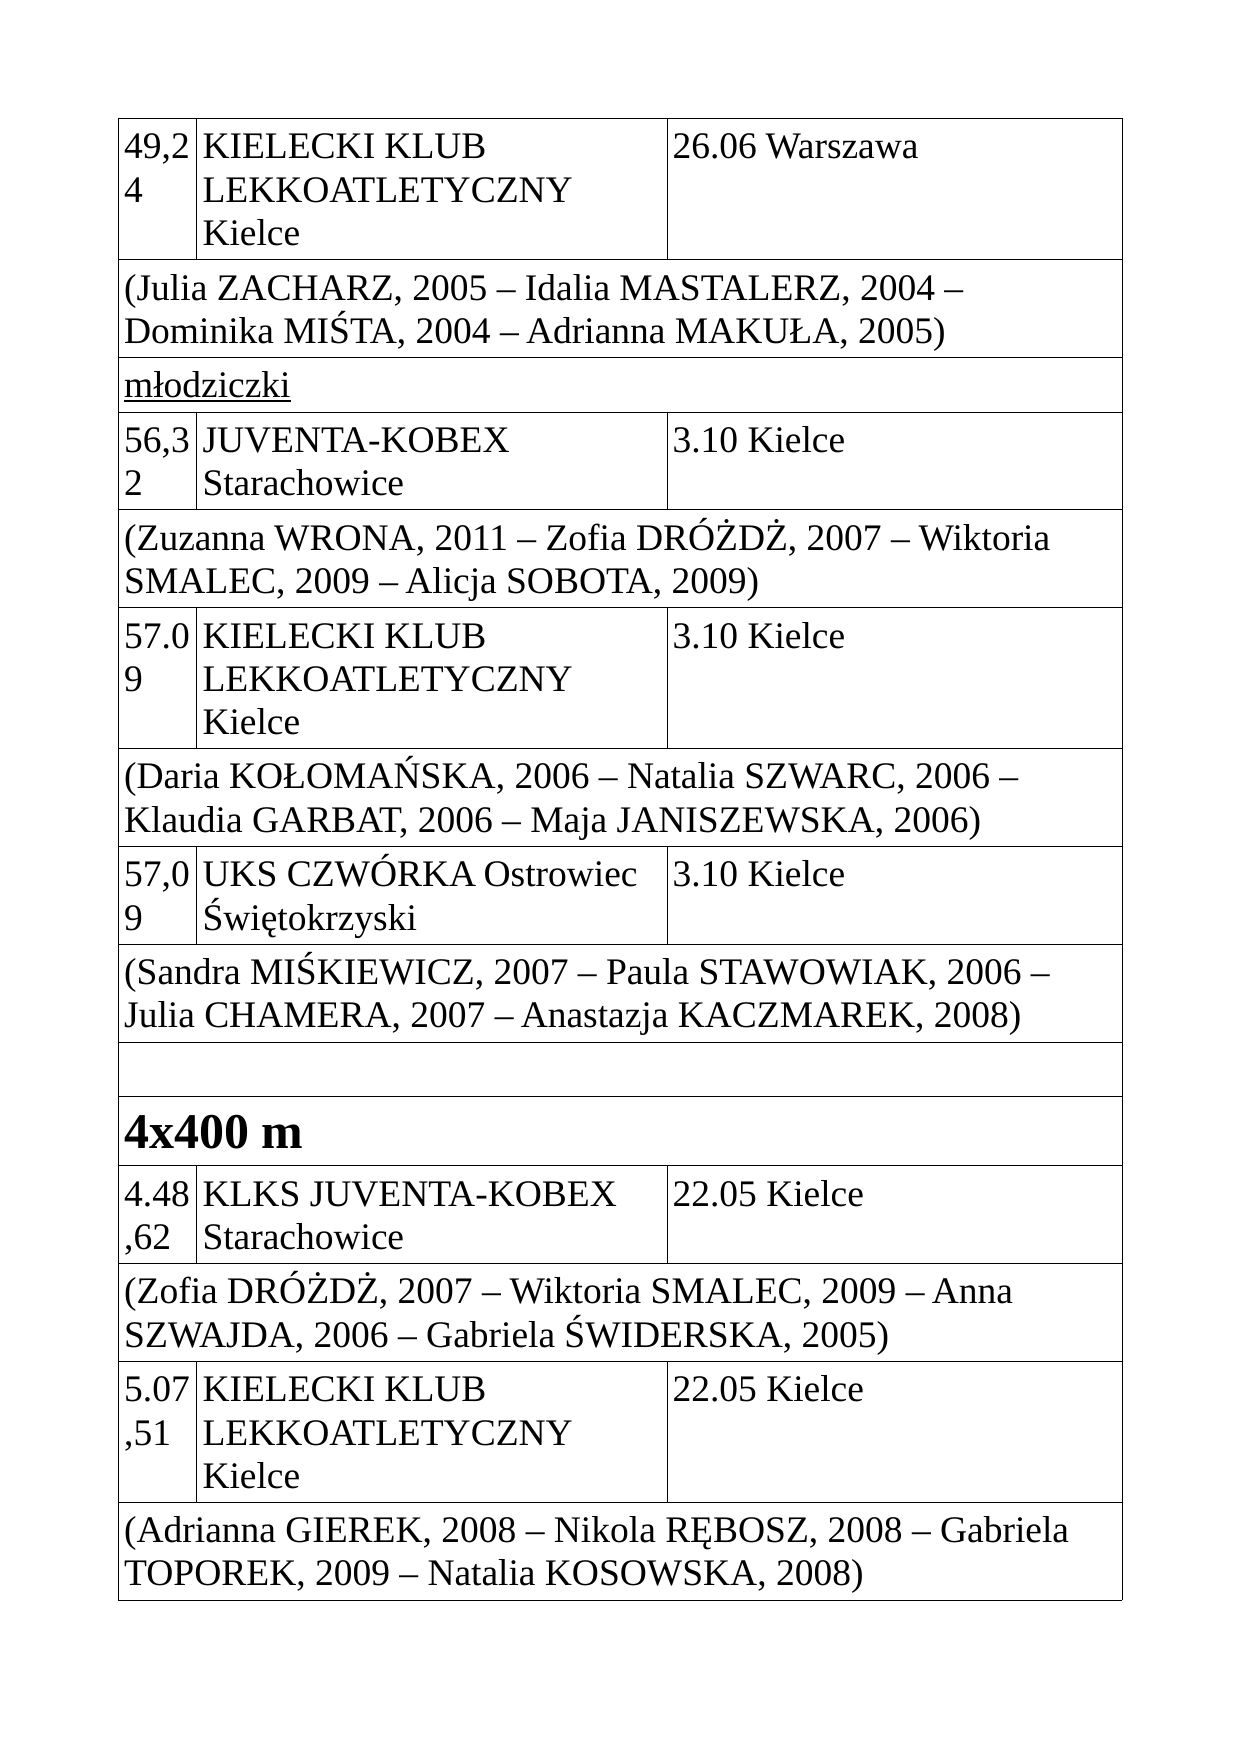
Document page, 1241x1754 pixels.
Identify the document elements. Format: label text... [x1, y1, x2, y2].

table_cell (Adrianna GIEREK, 2008 – Nikola RĘBOSZ, 2008 – Gabriela TOPOREK, 2009 – Natalia KOSOWSKA, 2008) [119, 1503, 1122, 1600]
table_cell 49,24 [119, 119, 196, 259]
table_cell KIELECKI KLUB LEKKOATLETYCZNY Kielce [197, 1362, 667, 1502]
table_cell 57,09 [119, 847, 196, 944]
table_cell 3.10 Kielce [668, 608, 1122, 748]
table_cell 22.05 Kielce [668, 1166, 1122, 1263]
table_cell 26.06 Warszawa [668, 119, 1122, 259]
table_cell KIELECKI KLUB LEKKOATLETYCZNY Kielce [197, 608, 667, 748]
table_cell JUVENTA-KOBEX Starachowice [197, 413, 667, 509]
table_cell 22.05 Kielce [668, 1362, 1122, 1502]
table_cell 3.10 Kielce [668, 413, 1122, 509]
table_cell 5.07,51 [119, 1362, 196, 1502]
table_cell UKS CZWÓRKA Ostrowiec Świętokrzyski [197, 847, 667, 944]
table_cell [119, 1043, 1122, 1096]
table_cell młodziczki [119, 358, 1122, 412]
table_cell KLKS JUVENTA-KOBEX Starachowice [197, 1166, 667, 1263]
table_cell (Daria KOŁOMAŃSKA, 2006 – Natalia SZWARC, 2006 – Klaudia GARBAT, 2006 – Maja JANISZEWSKA, 2006) [119, 749, 1122, 846]
table_cell (Sandra MIŚKIEWICZ, 2007 – Paula STAWOWIAK, 2006 – Julia CHAMERA, 2007 – Anastazja KACZMAREK, 2008) [119, 945, 1122, 1042]
table_cell (Zofia DRÓŻDŻ, 2007 – Wiktoria SMALEC, 2009 – Anna SZWAJDA, 2006 – Gabriela ŚWIDERSKA, 2005) [119, 1264, 1122, 1361]
table_cell 56,32 [119, 413, 196, 509]
table_cell KIELECKI KLUB LEKKOATLETYCZNY Kielce [197, 119, 667, 259]
table_cell (Zuzanna WRONA, 2011 – Zofia DRÓŻDŻ, 2007 – Wiktoria SMALEC, 2009 – Alicja SOBOTA, 2009) [119, 510, 1122, 607]
table_cell 3.10 Kielce [668, 847, 1122, 944]
table_cell 4x400 m [119, 1097, 1122, 1165]
table_cell (Julia ZACHARZ, 2005 – Idalia MASTALERZ, 2004 – Dominika MIŚTA, 2004 – Adrianna MAKUŁA, 2005) [119, 260, 1122, 357]
table_cell 57.09 [119, 608, 196, 748]
table_cell 4.48,62 [119, 1166, 196, 1263]
